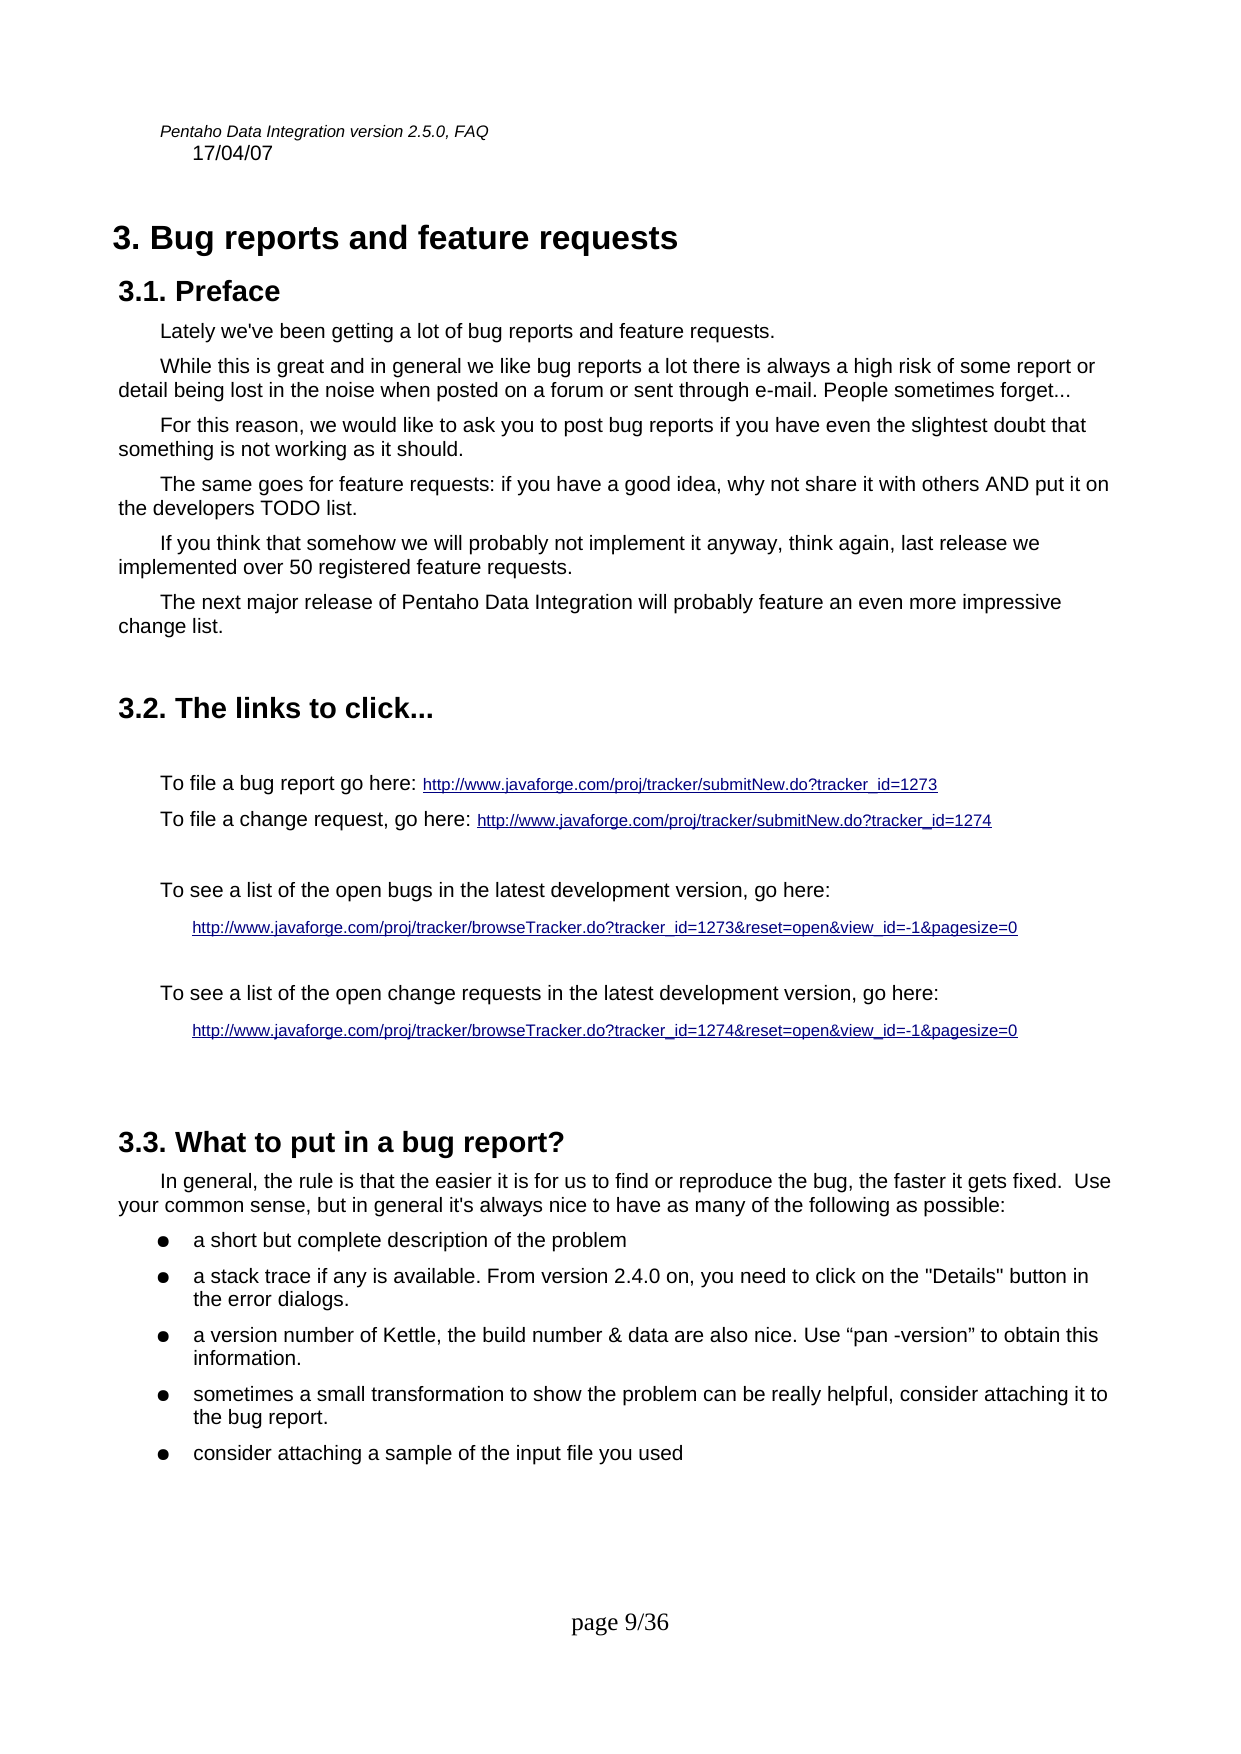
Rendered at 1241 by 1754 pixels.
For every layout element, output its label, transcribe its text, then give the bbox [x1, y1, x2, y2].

text Lately we've been getting a lot of bug reports and feature requests. [118, 319, 1122, 343]
text The next major release of Pentaho Data Integration will probably feature an even more impressive change list. [118, 591, 1122, 637]
text To see a list of the open bugs in the latest development version, go here: [118, 879, 1122, 902]
subtitle What to put in a bug report? [118, 1126, 1122, 1158]
text To file a change request, go here: http://www.javaforge.com/proj/tracker/submitNew.do?tracker_id=1274 [118, 807, 1122, 831]
text To see a list of the open change requests in the latest development version, go here: [118, 981, 1122, 1005]
text For this reason, we would like to ask you to post bug reports if you have even the slightest doubt that something is not working as it should. [118, 414, 1122, 461]
text In general, the rule is that the easier it is for us to find or reproduce the bug, the faster it gets fixed. Use your common sense, but in general it's always nice to have as many of the following as possible: [118, 1170, 1122, 1217]
list consider attaching a sample of the input file you used [156, 1442, 1122, 1465]
list sometimes a small transformation to show the problem can be really helpful, consider attaching it to the bug report. [156, 1383, 1122, 1429]
subtitle Bug reports and feature requests [118, 219, 1122, 257]
list a short but complete description of the problem [156, 1229, 1122, 1252]
text The same goes for feature requests: if you have a good idea, why not share it with others AND put it on the developers TODO list. [118, 473, 1122, 519]
subtitle Preface [118, 275, 1122, 308]
subtitle The links to click... [118, 692, 1122, 724]
text While this is great and in general we like bug reports a lot there is always a high risk of some report or detail being lost in the noise when posted on a forum or sent through e-mail. People sometimes forget... [118, 355, 1122, 402]
text http://www.javaforge.com/proj/tracker/browseTracker.do?tracker_id=1274&reset=open&view_id=-1&pagesize=0 [118, 1017, 1122, 1040]
list a stack trace if any is available. From version 2.4.0 on, you need to click on the "Details" button in the error dialogs. [156, 1265, 1122, 1311]
text To file a bug report go here: http://www.javaforge.com/proj/tracker/submitNew.do?tracker_id=1273 [118, 772, 1122, 795]
text http://www.javaforge.com/proj/tracker/browseTracker.do?tracker_id=1273&reset=open&view_id=-1&pagesize=0 [118, 914, 1122, 938]
list a version number of Kettle, the build number & data are also nice. Use “pan -version” to obtain this information. [156, 1324, 1122, 1370]
text If you think that somehow we will probably not implement it anyway, think again, last release we implemented over 50 registered feature requests. [118, 532, 1122, 578]
